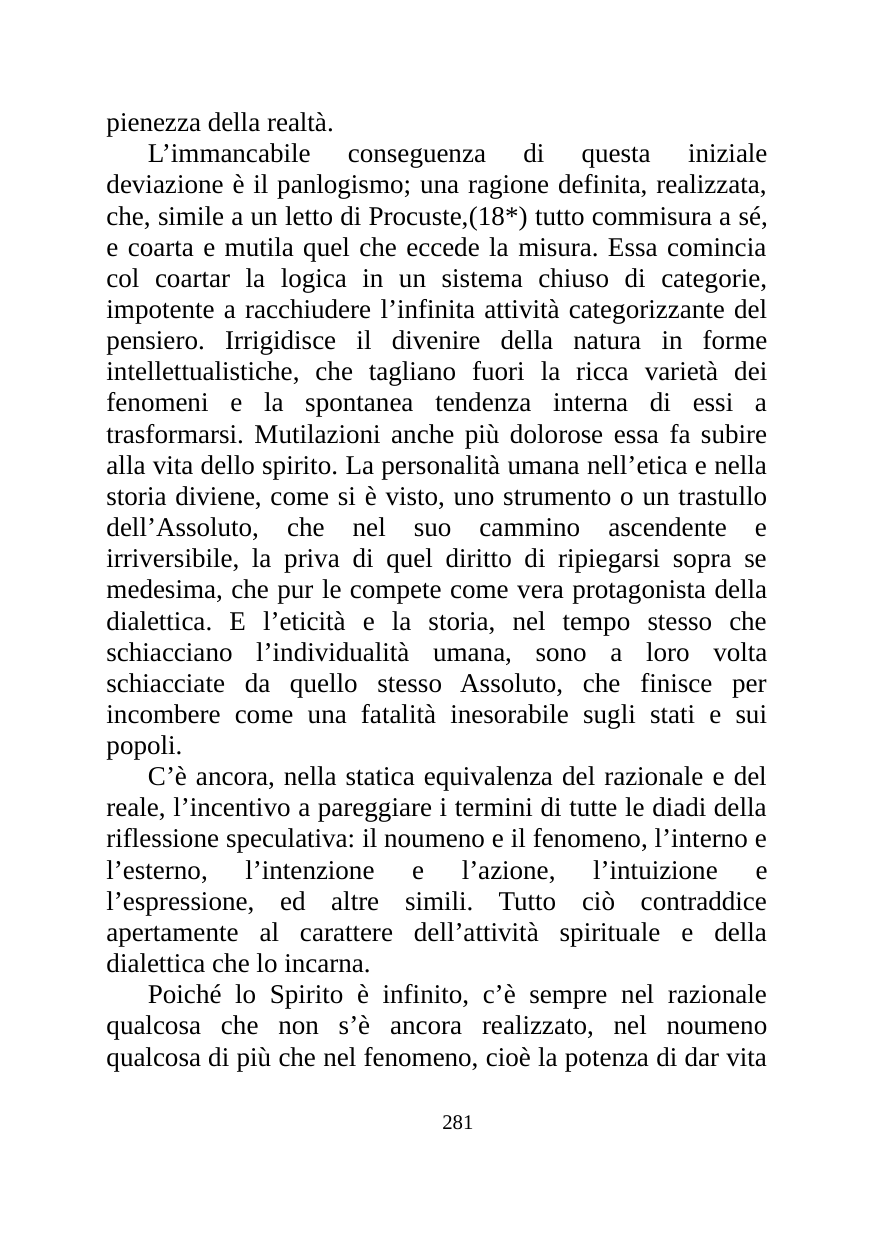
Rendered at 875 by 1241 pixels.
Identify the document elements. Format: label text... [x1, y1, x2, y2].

text pienezza della realtà. [106, 106, 768, 137]
text L’immancabile conseguenza di questa iniziale deviazione è il panlogismo; una ragione definita, realizzata, che, simile a un letto di Procuste,(18*) tutto commisura a sé, e coarta e mutila quel che eccede la misura. Essa comincia col coartar la logica in un sistema chiuso di categorie, impotente a racchiudere l’infinita attività categorizzante del pensiero. Irrigidisce il divenire della natura in forme intellettualistiche, che tagliano fuori la ricca varietà dei fenomeni e la spontanea tendenza interna di essi a trasformarsi. Mutilazioni anche più dolorose essa fa subire alla vita dello spirito. La personalità umana nell’etica e nella storia diviene, come si è visto, uno strumento o un trastullo dell’Assoluto, che nel suo cammino ascendente e irriversibile, la priva di quel diritto di ripiegarsi sopra se medesima, che pur le compete come vera protagonista della dialettica. E l’eticità e la storia, nel tempo stesso che schiacciano l’individualità umana, sono a loro volta schiacciate da quello stesso Assoluto, che finisce per incombere come una fatalità inesorabile sugli stati e sui popoli. [106, 137, 768, 760]
text C’è ancora, nella statica equivalenza del razionale e del reale, l’incentivo a pareggiare i termini di tutte le diadi della riflessione speculativa: il noumeno e il fenomeno, l’interno e l’esterno, l’intenzione e l’azione, l’intuizione e l’espressione, ed altre simili. Tutto ciò contraddice apertamente al carattere dell’attività spirituale e della dialettica che lo incarna. [106, 760, 768, 978]
text Poiché lo Spirito è infinito, c’è sempre nel razionale qualcosa che non s’è ancora realizzato, nel noumeno qualcosa di più che nel fenomeno, cioè la potenza di dar vita [106, 978, 768, 1072]
